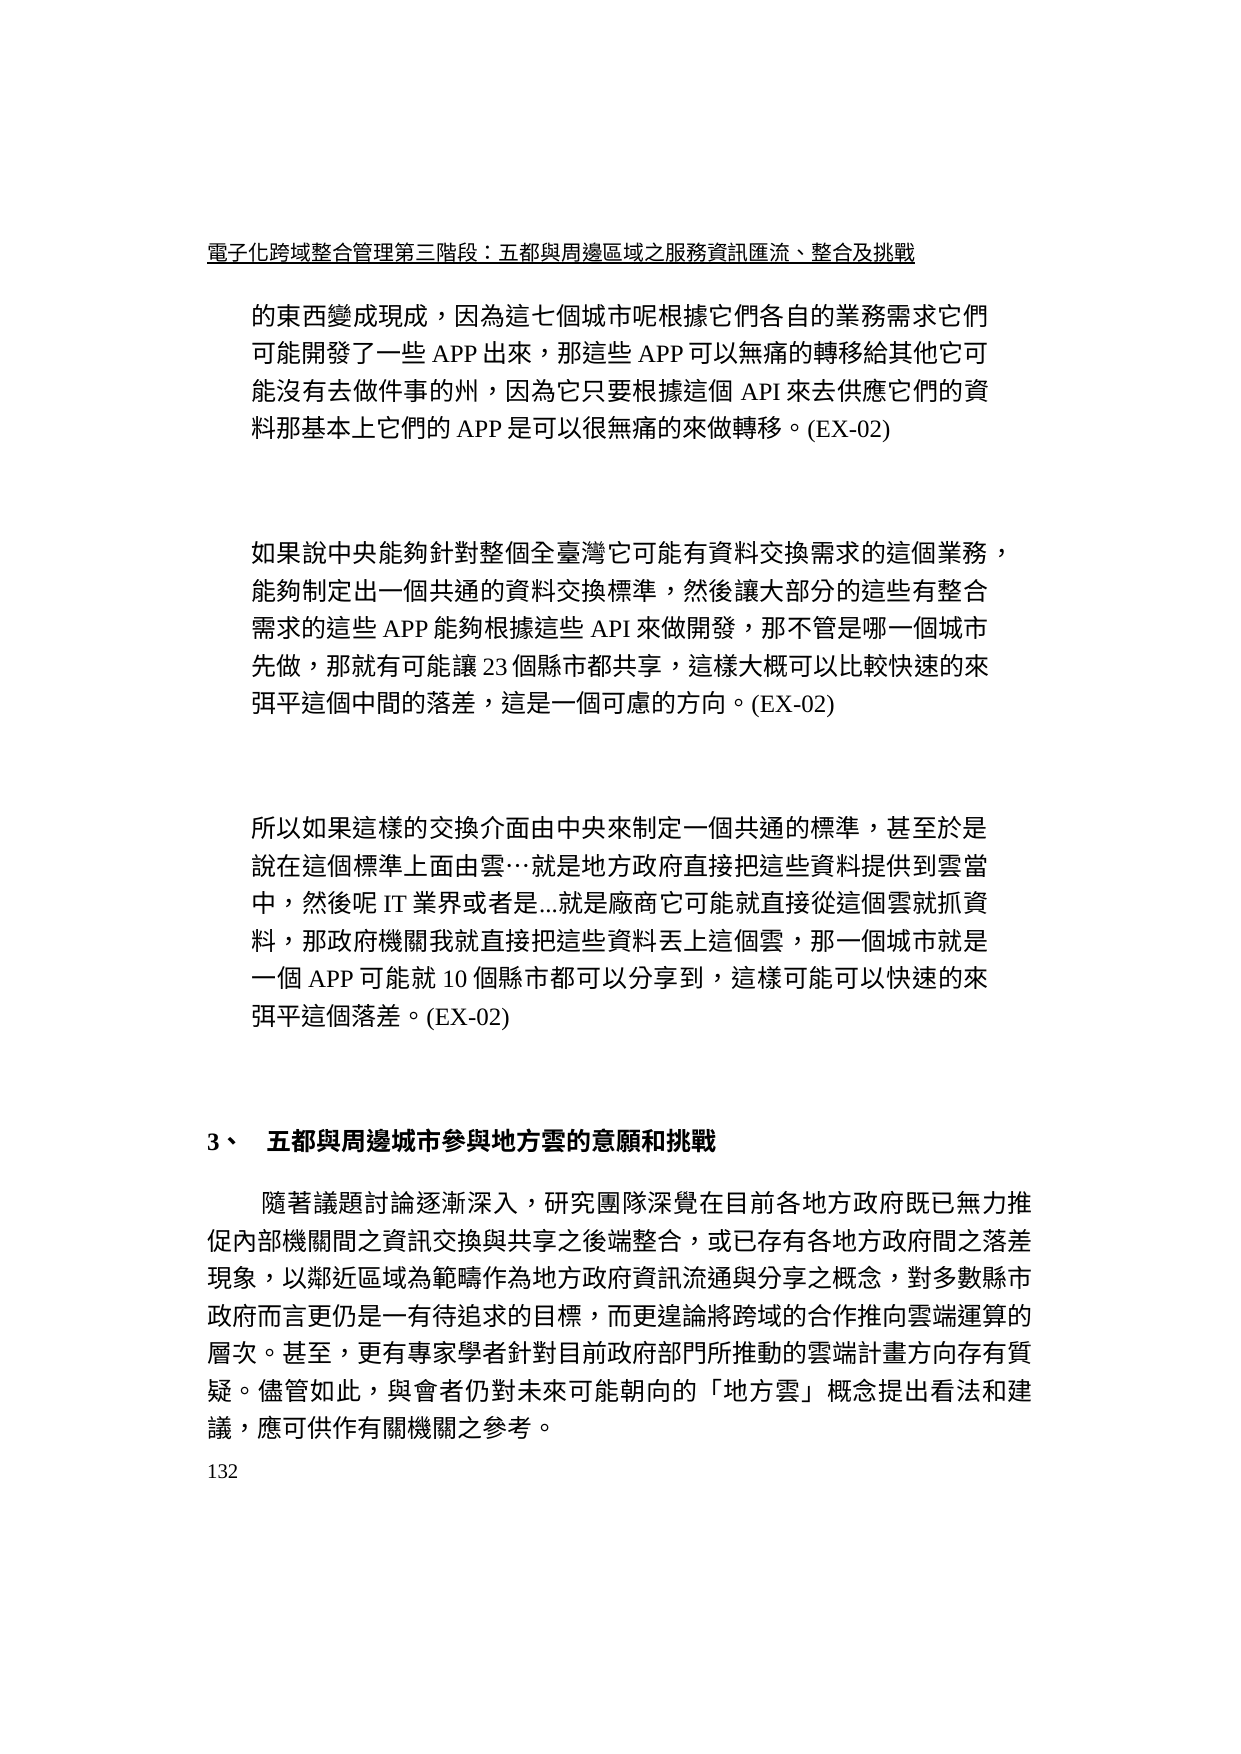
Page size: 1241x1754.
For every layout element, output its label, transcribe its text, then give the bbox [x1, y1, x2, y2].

text 所以如果這樣的交換介面由中央來制定一個共通的標準，甚至於是說在這個標準上面由雲…就是地方政府直接把這些資料提供到雲當中，然後呢IT業界或者是...就是廠商它可能就直接從這個雲就抓資料，那政府機關我就直接把這些資料丟上這個雲，那一個城市就是一個APP可能就10個縣市都可以分享到，這樣可能可以快速的來弭平這個落差。(EX-02) [251, 808, 989, 1033]
text 隨著議題討論逐漸深入，研究團隊深覺在目前各地方政府既已無力推促內部機關間之資訊交換與共享之後端整合，或已存有各地方政府間之落差現象，以鄰近區域為範疇作為地方政府資訊流通與分享之概念，對多數縣市政府而言更仍是一有待追求的目標，而更遑論將跨域的合作推向雲端運算的層次。甚至，更有專家學者針對目前政府部門所推動的雲端計畫方向存有質疑。儘管如此，與會者仍對未來可能朝向的「地方雲」概念提出看法和建議，應可供作有關機關之參考。 [207, 1183, 1033, 1445]
text 的東西變成現成，因為這七個城市呢根據它們各自的業務需求它們可能開發了一些APP出來，那這些APP可以無痛的轉移給其他它可能沒有去做件事的州，因為它只要根據這個API來去供應它們的資料那基本上它們的APP是可以很無痛的來做轉移。(EX-02) [251, 295, 989, 445]
text 如果說中央能夠針對整個全臺灣它可能有資料交換需求的這個業務，能夠制定出一個共通的資料交換標準，然後讓大部分的這些有整合需求的這些APP能夠根據這些API來做開發，那不管是哪一個城市先做，那就有可能讓23個縣市都共享，這樣大概可以比較快速的來弭平這個中間的落差，這是一個可慮的方向。(EX-02) [251, 533, 989, 720]
list 五都與周邊城市參與地方雲的意願和挑戰 [207, 1120, 1033, 1158]
